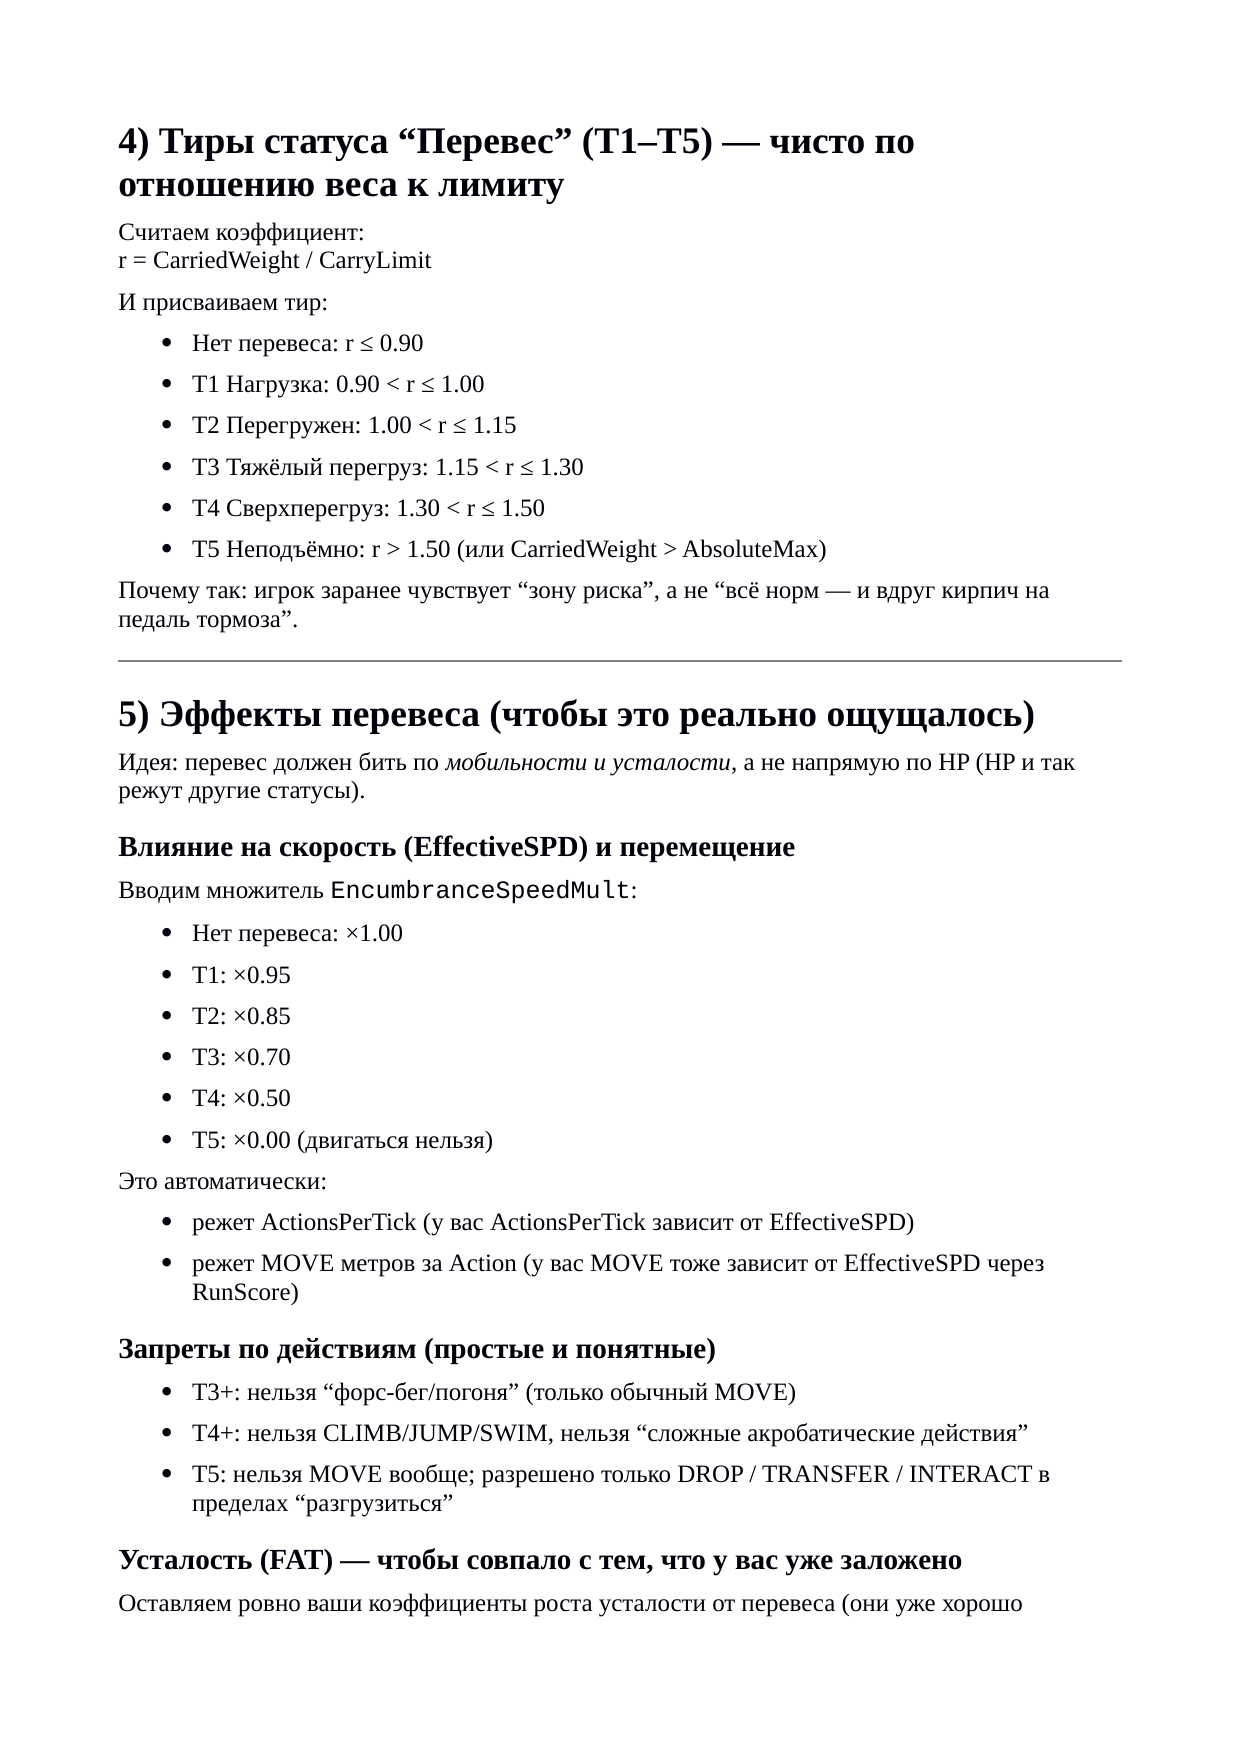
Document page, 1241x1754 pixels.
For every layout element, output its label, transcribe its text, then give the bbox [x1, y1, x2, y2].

list T5: нельзя MOVE вообще; разрешено только DROP / TRANSFER / INTERACT в пределах “разгрузиться” [162, 1459, 1122, 1517]
list T1: ×0.95 [162, 960, 1122, 988]
list T3 Тяжёлый перегруз: 1.15 < r ≤ 1.30 [162, 452, 1122, 481]
text Вводим множитель EncumbranceSpeedMult: [118, 875, 1122, 906]
list T4 Сверхперегруз: 1.30 < r ≤ 1.50 [162, 493, 1122, 522]
text Оставляем ровно ваши коэффициенты роста усталости от перевеса (они уже хорошо [118, 1588, 1122, 1617]
text Почему так: игрок заранее чувствует “зону риска”, а не “всё норм — и вдруг кирпич на педаль тормоза”. [118, 576, 1122, 633]
list T5: ×0.00 (двигаться нельзя) [162, 1125, 1122, 1153]
list режет MOVE метров за Action (у вас MOVE тоже зависит от EffectiveSPD через RunScore) [162, 1248, 1122, 1306]
text Идея: перевес должен бить по мобильности и усталости, а не напрямую по HP (HP и так режут другие статусы). [118, 747, 1122, 804]
list T2: ×0.85 [162, 1001, 1122, 1030]
list Нет перевеса: ×1.00 [162, 918, 1122, 947]
list T3+: нельзя “форс-бег/погоня” (только обычный MOVE) [162, 1377, 1122, 1406]
list режет ActionsPerTick (у вас ActionsPerTick зависит от EffectiveSPD) [162, 1207, 1122, 1236]
subtitle 5) Эффекты перевеса (чтобы это реально ощущалось) [118, 691, 1122, 734]
subtitle Усталость (FAT) — чтобы совпало с тем, что у вас уже заложено [118, 1542, 1122, 1576]
text И присваиваем тир: [118, 287, 1122, 316]
list T5 Неподъёмно: r > 1.50 (или CarriedWeight > AbsoluteMax) [162, 534, 1122, 563]
list T4+: нельзя CLIMB/JUMP/SWIM, нельзя “сложные акробатические действия” [162, 1418, 1122, 1447]
list Нет перевеса: r ≤ 0.90 [162, 328, 1122, 357]
list T1 Нагрузка: 0.90 < r ≤ 1.00 [162, 369, 1122, 398]
list T2 Перегружен: 1.00 < r ≤ 1.15 [162, 411, 1122, 439]
list T4: ×0.50 [162, 1083, 1122, 1112]
text Считаем коэффициент: r = CarriedWeight / CarryLimit [118, 217, 1122, 274]
subtitle Запреты по действиям (простые и понятные) [118, 1331, 1122, 1364]
subtitle 4) Тиры статуса “Перевес” (T1–T5) — чисто по отношению веса к лимиту [118, 118, 1122, 204]
subtitle Влияние на скорость (EffectiveSPD) и перемещение [118, 829, 1122, 863]
text Это автоматически: [118, 1166, 1122, 1195]
list T3: ×0.70 [162, 1042, 1122, 1071]
